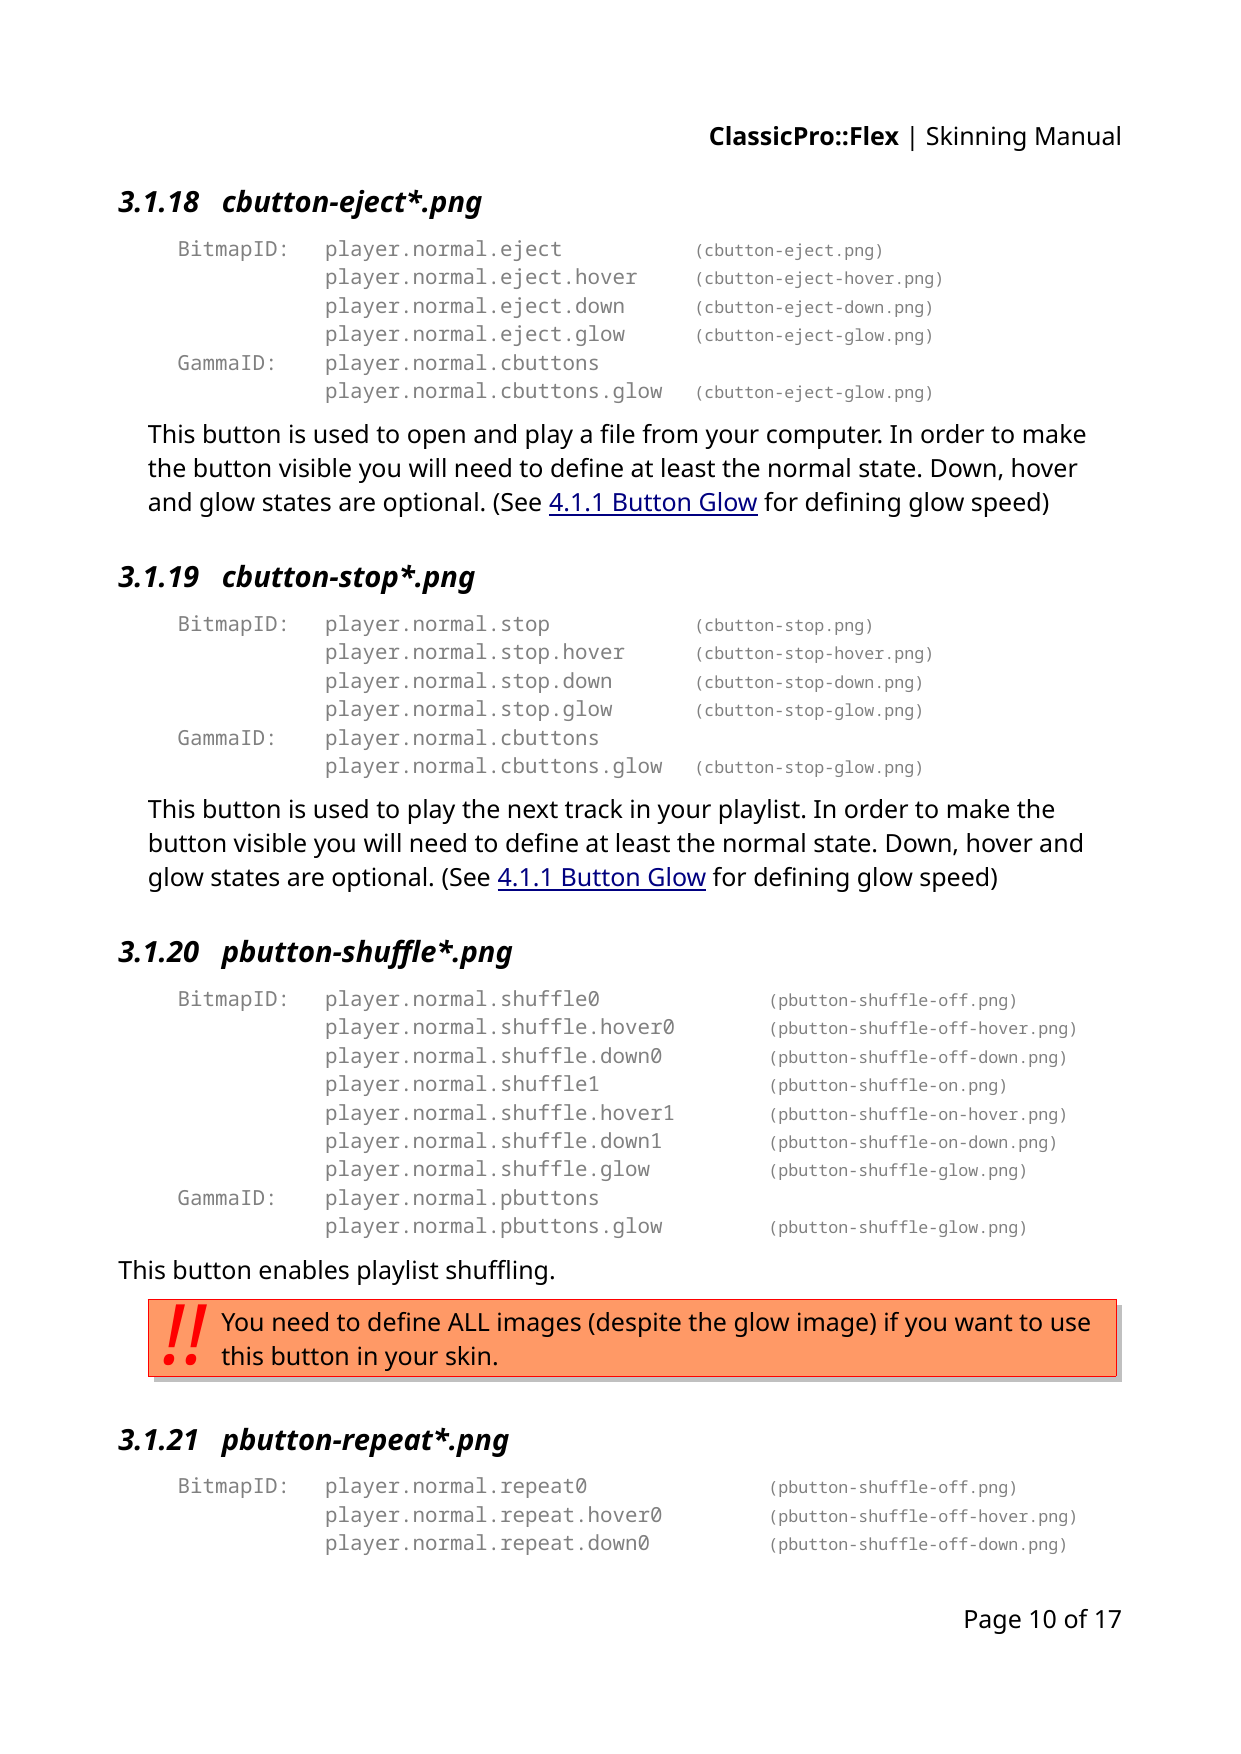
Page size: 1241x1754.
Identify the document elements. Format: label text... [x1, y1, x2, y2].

text This button enables playlist shuffling. [118, 1252, 1122, 1286]
text !!You need to define ALL images (despite the glow image) if you want to use this button in your skin. [149, 1300, 1116, 1376]
text BitmapID: player.normal.stop (cbutton-stop.png) player.normal.stop.hover (cbutton-stop-hover.png) player.normal.stop.down (cbutton-stop-down.png) player.normal.stop.glow (cbutton-stop-glow.png) GammaID: player.normal.cbuttons player.normal.cbuttons.glow (cbutton-stop-glow.png) [177, 609, 1122, 779]
text This button is used to open and play a file from your computer. In order to make the button visible you will need to define at least the normal state. Down, hover and glow states are optional. (See 4.1.1 Button Glow for defining glow speed) [148, 417, 1122, 519]
subtitle cbutton-stop*.png [118, 557, 1122, 596]
subtitle pbutton-shuffle*.png [118, 932, 1122, 971]
text BitmapID: player.normal.repeat0 (pbutton-shuffle-off.png) player.normal.repeat.hover0 (pbutton-shuffle-off-hover.png) player.normal.repeat.down0 (pbutton-shuffle-off-down.png) [177, 1472, 1122, 1557]
text This button is used to play the next track in your playlist. In order to make the button visible you will need to define at least the normal state. Down, hover and glow states are optional. (See 4.1.1 Button Glow for defining glow speed) [148, 792, 1122, 894]
subtitle cbutton-eject*.png [118, 182, 1122, 221]
text BitmapID: player.normal.shuffle0 (pbutton-shuffle-off.png) player.normal.shuffle.hover0 (pbutton-shuffle-off-hover.png) player.normal.shuffle.down0 (pbutton-shuffle-off-down.png) player.normal.shuffle1 (pbutton-shuffle-on.png) player.normal.shuffle.hover1 (pbutton-shuffle-on-hover.png) player.normal.shuffle.down1 (pbutton-shuffle-on-down.png) player.normal.shuffle.glow (pbutton-shuffle-glow.png) GammaID: player.normal.pbuttons player.normal.pbuttons.glow (pbutton-shuffle-glow.png) [177, 984, 1122, 1240]
text BitmapID: player.normal.eject (cbutton-eject.png) player.normal.eject.hover (cbutton-eject-hover.png) player.normal.eject.down (cbutton-eject-down.png) player.normal.eject.glow (cbutton-eject-glow.png) GammaID: player.normal.cbuttons player.normal.cbuttons.glow (cbutton-eject-glow.png) [177, 234, 1122, 404]
subtitle pbutton-repeat*.png [118, 1419, 1122, 1459]
